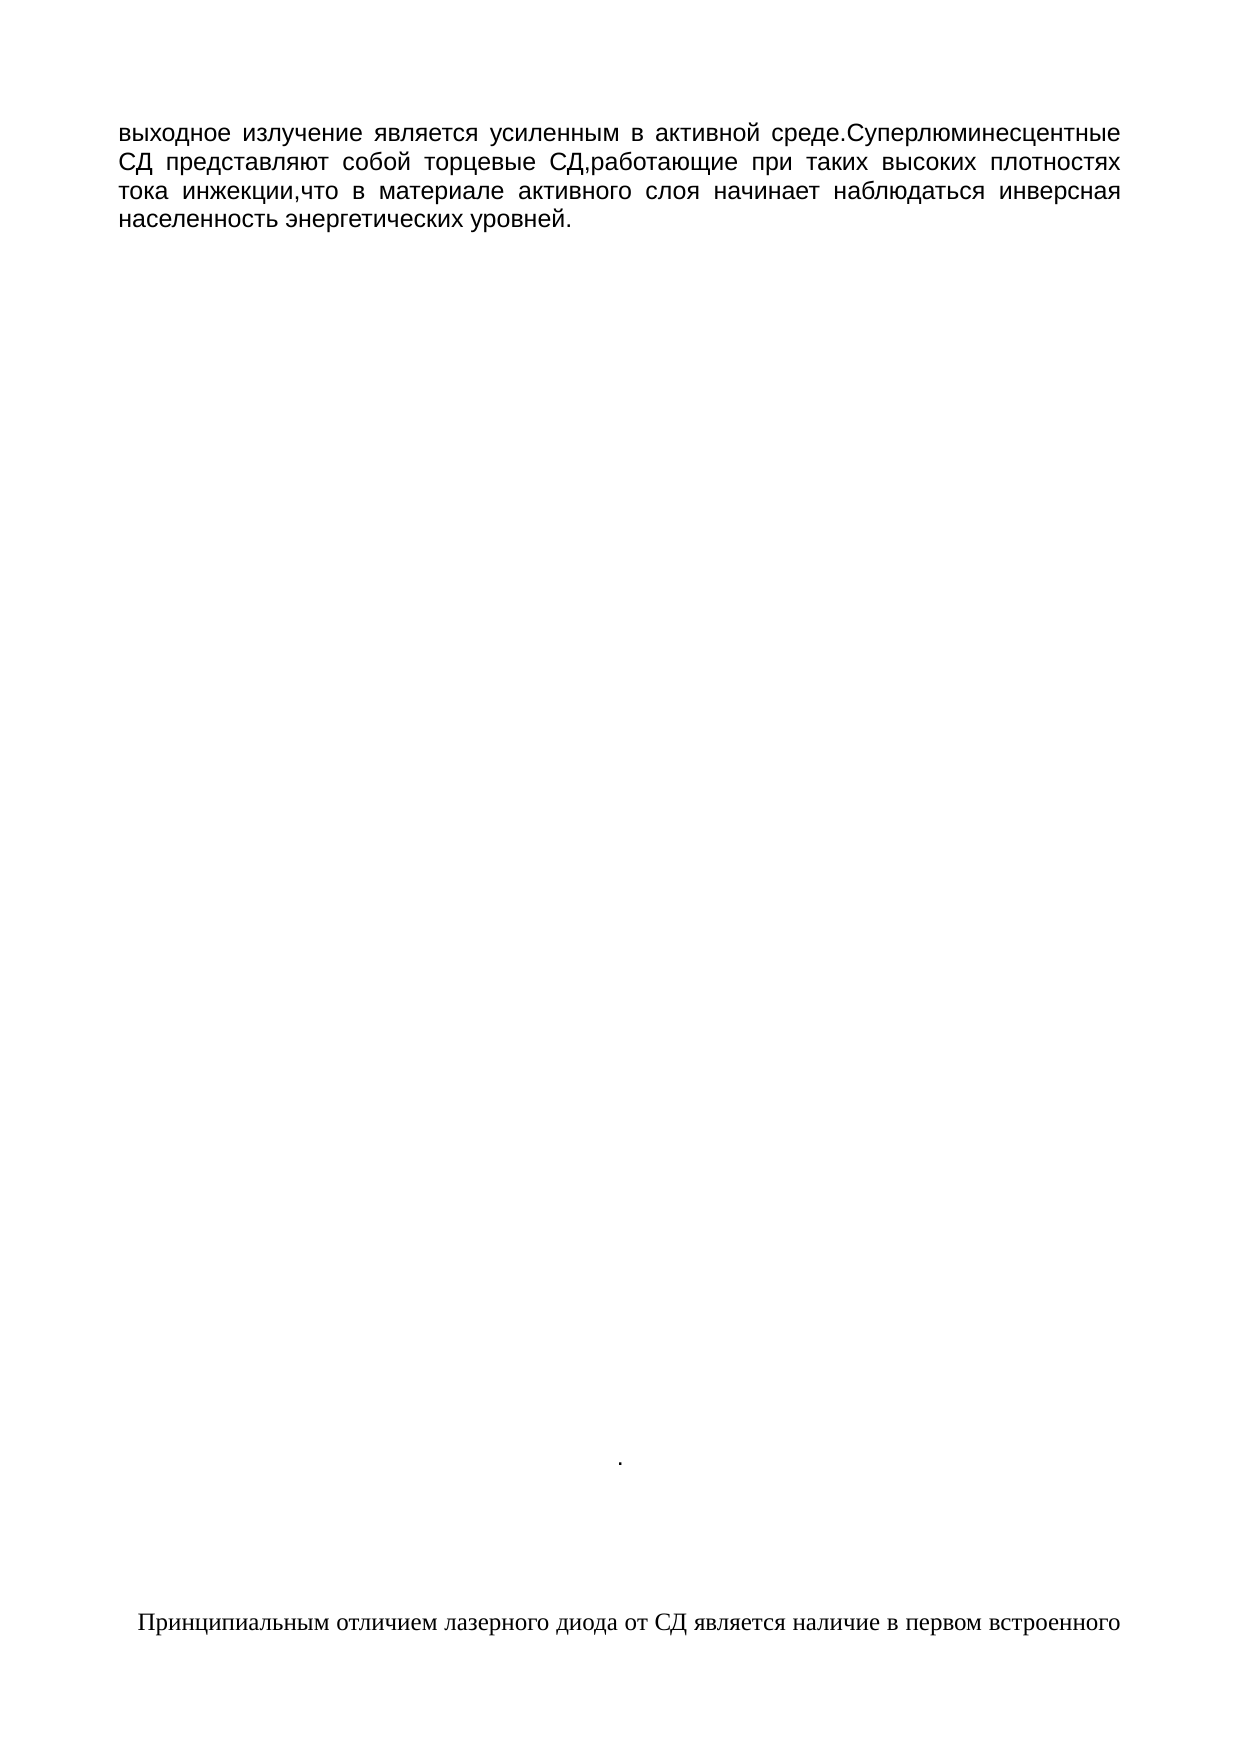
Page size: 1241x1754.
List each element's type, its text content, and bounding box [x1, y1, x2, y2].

text . [118, 1442, 1122, 1471]
text выходное излучение является усиленным в активной среде.Суперлюминесцентные СД представляют собой торцевые СД,работающие при таких высоких плотностях тока инжекции,что в материале активного слоя начинает наблюдаться инверсная населенность энергетических уровней. [118, 118, 1122, 233]
text Принципиальным отличием лазерного диода от СД является наличие в первом встроенного [118, 1607, 1122, 1636]
